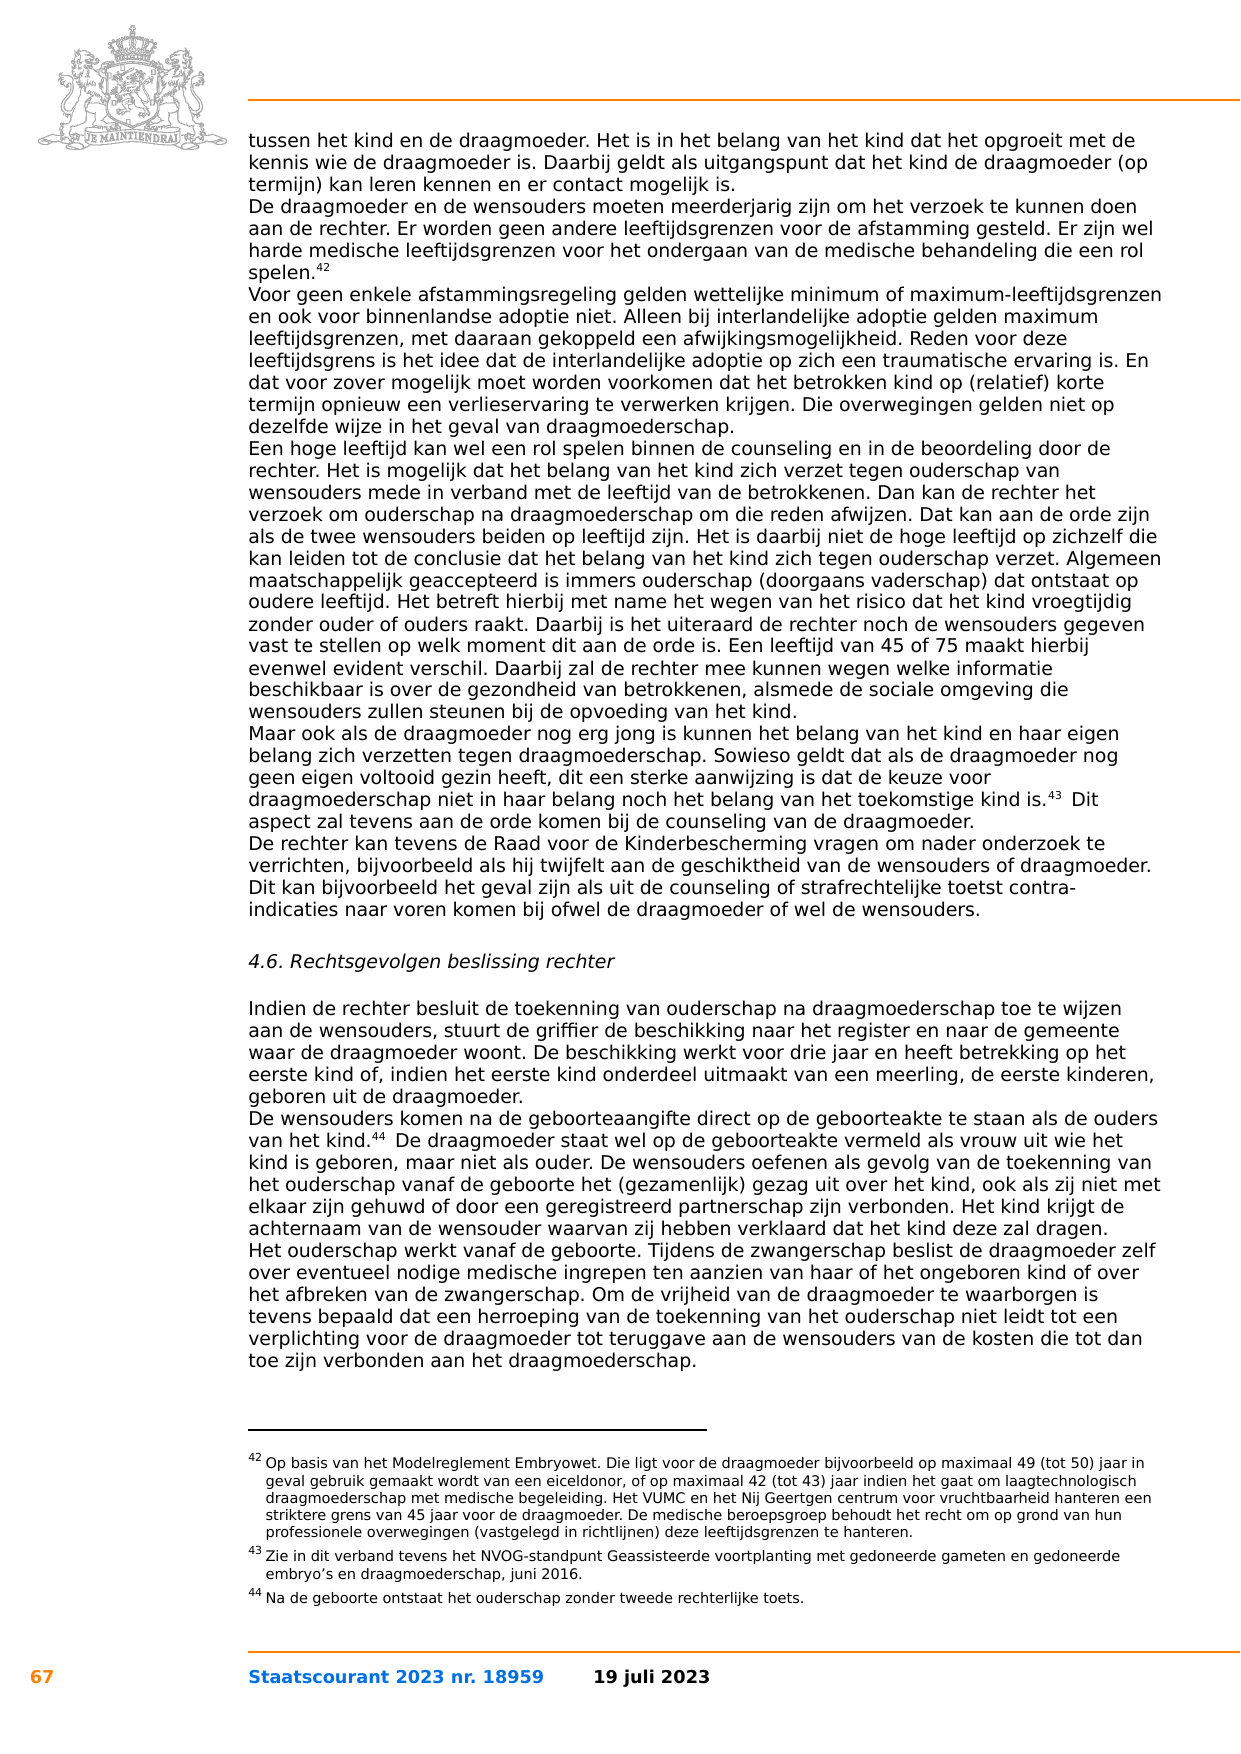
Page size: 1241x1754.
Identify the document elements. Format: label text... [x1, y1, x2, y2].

text Op basis van het Modelreglement Embryowet. Die ligt voor de draagmoeder bijvoorbeeld op maximaal 49 (tot 50) jaar in geval gebruik gemaakt wordt van een eiceldonor, of op maximaal 42 (tot 43) jaar indien het gaat om laagtechnologisch draagmoederschap met medische begeleiding. Het VUMC en het Nij Geertgen centrum voor vruchtbaarheid hanteren een striktere grens van 45 jaar voor de draagmoeder. De medische beroepsgroep behoudt het recht om op grond van hun professionele overwegingen (vastgelegd in richtlijnen) deze leeftijdsgrenzen te hanteren. [248, 1451, 1163, 1541]
text Het ouderschap werkt vanaf de geboorte. Tijdens de zwangerschap beslist de draagmoeder zelf over eventueel nodige medische ingrepen ten aanzien van haar of het ongeboren kind of over het afbreken van de zwangerschap. Om de vrijheid van de draagmoeder te waarborgen is tevens bepaald dat een herroeping van de toekenning van het ouderschap niet leidt tot een verplichting voor de draagmoeder tot teruggave aan de wensouders van de kosten die tot dan toe zijn verbonden aan het draagmoederschap. [248, 1240, 1163, 1372]
text Zie in dit verband tevens het NVOG-standpunt Geassisteerde voortplanting met gedoneerde gameten en gedoneerde embryo’s en draagmoederschap, juni 2016. [248, 1544, 1163, 1583]
text tussen het kind en de draagmoeder. Het is in het belang van het kind dat het opgroeit met de kennis wie de draagmoeder is. Daarbij geldt als uitgangspunt dat het kind de draagmoeder (op termijn) kan leren kennen en er contact mogelijk is. [248, 130, 1163, 196]
text Na de geboorte ontstaat het ouderschap zonder tweede rechterlijke toets. [248, 1586, 1163, 1608]
picture [38, 25, 227, 150]
text Indien de rechter besluit de toekenning van ouderschap na draagmoederschap toe te wijzen aan de wensouders, stuurt de griffier de beschikking naar het register en naar de gemeente waar de draagmoeder woont. De beschikking werkt voor drie jaar en heeft betrekking op het eerste kind of, indien het eerste kind onderdeel uitmaakt van een meerling, de eerste kinderen, geboren uit de draagmoeder. [248, 998, 1163, 1108]
text Voor geen enkele afstammingsregeling gelden wettelijke minimum of maximum-leeftijdsgrenzen en ook voor binnenlandse adoptie niet. Alleen bij interlandelijke adoptie gelden maximum leeftijdsgrenzen, met daaraan gekoppeld een afwijkingsmogelijkheid. Reden voor deze leeftijdsgrens is het idee dat de interlandelijke adoptie op zich een traumatische ervaring is. En dat voor zover mogelijk moet worden voorkomen dat het betrokken kind op (relatief) korte termijn opnieuw een verlieservaring te verwerken krijgen. Die overwegingen gelden niet op dezelfde wijze in het geval van draagmoederschap. [248, 284, 1163, 438]
text De rechter kan tevens de Raad voor de Kinderbescherming vragen om nader onderzoek te verrichten, bijvoorbeeld als hij twijfelt aan de geschiktheid van de wensouders of draagmoeder. Dit kan bijvoorbeeld het geval zijn als uit de counseling of strafrechtelijke toetst contra-indicaties naar voren komen bij ofwel de draagmoeder of wel de wensouders. [248, 833, 1163, 921]
text De wensouders komen na de geboorteaangifte direct op de geboorteakte te staan als de ouders van het kind. De draagmoeder staat wel op de geboorteakte vermeld als vrouw uit wie het kind is geboren, maar niet als ouder. De wensouders oefenen als gevolg van de toekenning van het ouderschap vanaf de geboorte het (gezamenlijk) gezag uit over het kind, ook als zij niet met elkaar zijn gehuwd of door een geregistreerd partnerschap zijn verbonden. Het kind krijgt de achternaam van de wensouder waarvan zij hebben verklaard dat het kind deze zal dragen. [248, 1108, 1163, 1240]
text De draagmoeder en de wensouders moeten meerderjarig zijn om het verzoek te kunnen doen aan de rechter. Er worden geen andere leeftijdsgrenzen voor de afstamming gesteld. Er zijn wel harde medische leeftijdsgrenzen voor het ondergaan van de medische behandeling die een rol spelen. [248, 196, 1163, 284]
text Maar ook als de draagmoeder nog erg jong is kunnen het belang van het kind en haar eigen belang zich verzetten tegen draagmoederschap. Sowieso geldt dat als de draagmoeder nog geen eigen voltooid gezin heeft, dit een sterke aanwijzing is dat de keuze voor draagmoederschap niet in haar belang noch het belang van het toekomstige kind is. Dit aspect zal tevens aan de orde komen bij de counseling van de draagmoeder. [248, 723, 1163, 833]
subtitle 4.6. Rechtsgevolgen beslissing rechter [248, 951, 1163, 973]
text Een hoge leeftijd kan wel een rol spelen binnen de counseling en in de beoordeling door de rechter. Het is mogelijk dat het belang van het kind zich verzet tegen ouderschap van wensouders mede in verband met de leeftijd van de betrokkenen. Dan kan de rechter het verzoek om ouderschap na draagmoederschap om die reden afwijzen. Dat kan aan de orde zijn als de twee wensouders beiden op leeftijd zijn. Het is daarbij niet de hoge leeftijd op zichzelf die kan leiden tot de conclusie dat het belang van het kind zich tegen ouderschap verzet. Algemeen maatschappelijk geaccepteerd is immers ouderschap (doorgaans vaderschap) dat ontstaat op oudere leeftijd. Het betreft hierbij met name het wegen van het risico dat het kind vroegtijdig zonder ouder of ouders raakt. Daarbij is het uiteraard de rechter noch de wensouders gegeven vast te stellen op welk moment dit aan de orde is. Een leeftijd van 45 of 75 maakt hierbij evenwel evident verschil. Daarbij zal de rechter mee kunnen wegen welke informatie beschikbaar is over de gezondheid van betrokkenen, alsmede de sociale omgeving die wensouders zullen steunen bij de opvoeding van het kind. [248, 438, 1163, 723]
